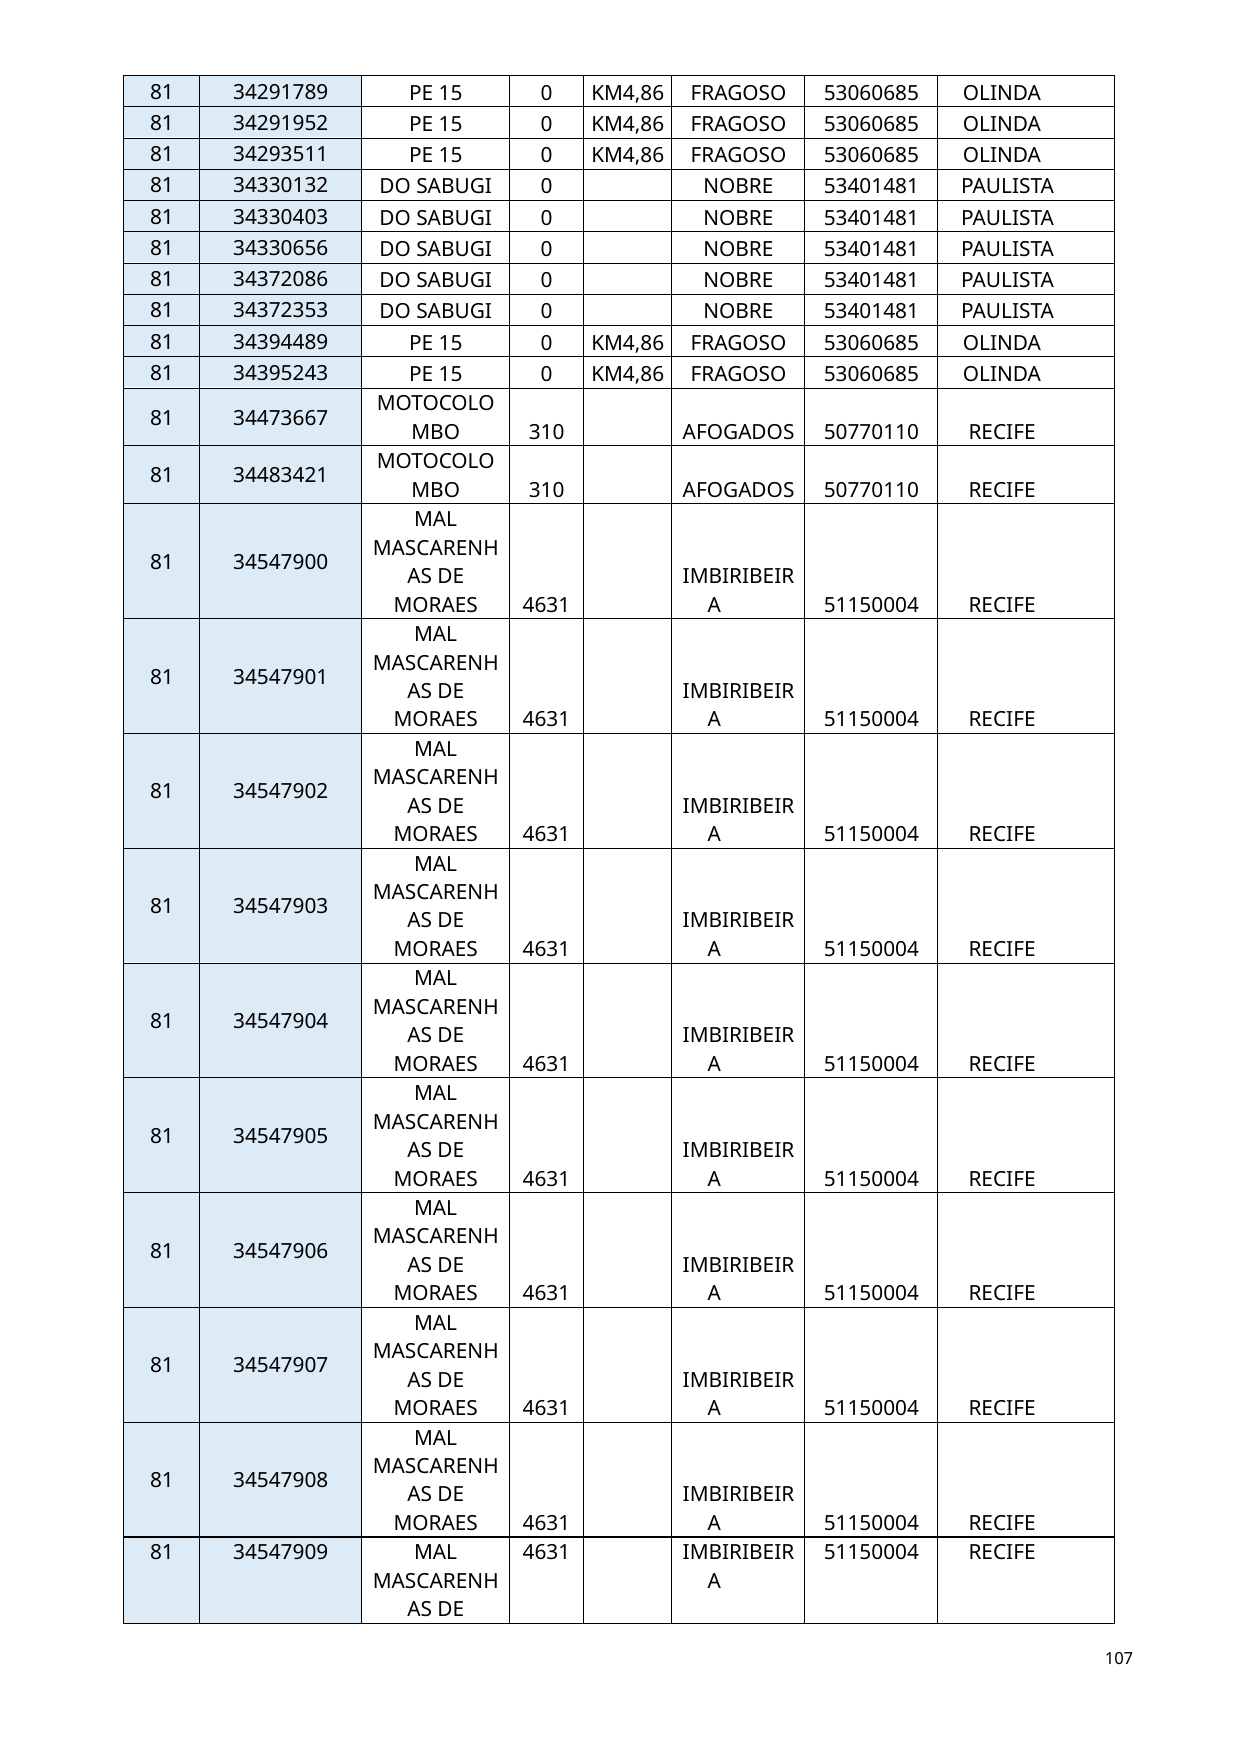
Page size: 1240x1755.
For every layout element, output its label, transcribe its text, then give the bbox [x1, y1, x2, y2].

table_cell 0 [510, 139, 583, 169]
table_cell MAL MASCARENHAS DE MORAES [362, 504, 509, 618]
table_cell MAL MASCARENHAS DE MORAES [362, 734, 509, 848]
table_cell 53060685 [805, 107, 937, 137]
table_cell RECIFE [938, 734, 1114, 848]
table_cell OLINDA [938, 326, 1114, 356]
table_cell 34547902 [200, 734, 361, 848]
table_cell 50770110 [805, 389, 937, 445]
table_cell 0 [510, 170, 583, 200]
table_cell DO SABUGI [362, 264, 509, 294]
table_cell 81 [124, 446, 199, 503]
table_cell 81 [124, 76, 199, 106]
table_cell [584, 446, 671, 503]
table_cell 81 [124, 1538, 199, 1623]
table_cell RECIFE [938, 389, 1114, 445]
table_cell [584, 389, 671, 445]
table_cell IMBIRIBEIRA [672, 734, 804, 848]
table_cell 51150004 [805, 1193, 937, 1307]
table_cell 51150004 [805, 1423, 937, 1536]
table_cell DO SABUGI [362, 295, 509, 325]
table_cell [584, 849, 671, 962]
table_cell RECIFE [938, 504, 1114, 618]
table_cell PE 15 [362, 326, 509, 356]
table_cell 81 [124, 357, 199, 387]
table_cell MAL MASCARENHAS DE MORAES [362, 1308, 509, 1422]
table_cell 0 [510, 107, 583, 137]
table_cell 34547908 [200, 1423, 361, 1536]
table_cell [584, 201, 671, 231]
table_cell 81 [124, 139, 199, 169]
table_cell 4631 [510, 849, 583, 962]
table_cell MAL MASCARENHAS DE MORAES [362, 964, 509, 1077]
table_cell 0 [510, 264, 583, 294]
table_cell 51150004 [805, 504, 937, 618]
table_cell 81 [124, 232, 199, 262]
table_cell RECIFE [938, 1308, 1114, 1422]
table_cell PAULISTA [938, 232, 1114, 262]
table_cell RECIFE [938, 1538, 1114, 1623]
table_cell 53401481 [805, 295, 937, 325]
table_cell 81 [124, 1308, 199, 1422]
table_cell OLINDA [938, 76, 1114, 106]
table_cell MAL MASCARENHAS DE [362, 1538, 509, 1623]
table_cell 53060685 [805, 139, 937, 169]
table_cell 4631 [510, 1193, 583, 1307]
table_cell 34291952 [200, 107, 361, 137]
table_cell NOBRE [672, 232, 804, 262]
table_cell 34473667 [200, 389, 361, 445]
table_cell 0 [510, 76, 583, 106]
table_cell 81 [124, 849, 199, 962]
table_cell 51150004 [805, 964, 937, 1077]
table_cell 81 [124, 619, 199, 733]
table_cell 81 [124, 1193, 199, 1307]
table_cell FRAGOSO [672, 357, 804, 387]
table_cell KM4,86 [584, 326, 671, 356]
table_cell [584, 1308, 671, 1422]
table_cell 51150004 [805, 1308, 937, 1422]
table_cell 81 [124, 964, 199, 1077]
table_cell 4631 [510, 504, 583, 618]
table_cell KM4,86 [584, 139, 671, 169]
table_cell 81 [124, 326, 199, 356]
table_cell 51150004 [805, 1538, 937, 1623]
table_cell IMBIRIBEIRA [672, 1423, 804, 1536]
table_cell 310 [510, 389, 583, 445]
table_cell 81 [124, 1078, 199, 1192]
table_cell FRAGOSO [672, 326, 804, 356]
table_cell 34330403 [200, 201, 361, 231]
table_cell 4631 [510, 734, 583, 848]
table_cell OLINDA [938, 139, 1114, 169]
table_cell [584, 734, 671, 848]
table_cell OLINDA [938, 107, 1114, 137]
table_cell 51150004 [805, 849, 937, 962]
table_cell 53060685 [805, 326, 937, 356]
table_cell [584, 232, 671, 262]
table_cell 0 [510, 326, 583, 356]
table_cell [584, 1423, 671, 1536]
table_cell NOBRE [672, 170, 804, 200]
table_cell 34547903 [200, 849, 361, 962]
table_cell AFOGADOS [672, 446, 804, 503]
table_cell MOTOCOLOMBO [362, 446, 509, 503]
table_cell IMBIRIBEIRA [672, 1193, 804, 1307]
table_cell DO SABUGI [362, 170, 509, 200]
table_cell RECIFE [938, 1423, 1114, 1536]
table_cell 50770110 [805, 446, 937, 503]
table_cell 53401481 [805, 201, 937, 231]
table_cell [584, 1193, 671, 1307]
table_cell NOBRE [672, 264, 804, 294]
table_cell 34483421 [200, 446, 361, 503]
table_cell IMBIRIBEIRA [672, 1538, 804, 1623]
table_cell 34547907 [200, 1308, 361, 1422]
table_cell [584, 295, 671, 325]
table_cell 53401481 [805, 264, 937, 294]
table_cell 51150004 [805, 619, 937, 733]
table_cell 81 [124, 295, 199, 325]
table_cell MAL MASCARENHAS DE MORAES [362, 1078, 509, 1192]
table_cell IMBIRIBEIRA [672, 504, 804, 618]
table_cell 34372353 [200, 295, 361, 325]
table_cell 34372086 [200, 264, 361, 294]
table_cell 81 [124, 201, 199, 231]
table_cell [584, 1078, 671, 1192]
table_cell MAL MASCARENHAS DE MORAES [362, 849, 509, 962]
table_cell 81 [124, 389, 199, 445]
table_cell 34293511 [200, 139, 361, 169]
table_cell 0 [510, 357, 583, 387]
table_cell 310 [510, 446, 583, 503]
table_cell 0 [510, 201, 583, 231]
table_cell 51150004 [805, 1078, 937, 1192]
table_cell RECIFE [938, 619, 1114, 733]
table_cell PAULISTA [938, 264, 1114, 294]
table_cell IMBIRIBEIRA [672, 964, 804, 1077]
table_cell [584, 170, 671, 200]
table_cell KM4,86 [584, 107, 671, 137]
table_cell FRAGOSO [672, 76, 804, 106]
table_cell MOTOCOLOMBO [362, 389, 509, 445]
table_cell 34547906 [200, 1193, 361, 1307]
table_cell 81 [124, 734, 199, 848]
table_cell 34547901 [200, 619, 361, 733]
table_cell KM4,86 [584, 357, 671, 387]
table_cell 81 [124, 170, 199, 200]
table_cell 53060685 [805, 76, 937, 106]
table_cell PE 15 [362, 76, 509, 106]
table_cell FRAGOSO [672, 107, 804, 137]
table_cell PE 15 [362, 357, 509, 387]
table_cell [584, 964, 671, 1077]
table_cell KM4,86 [584, 76, 671, 106]
table_cell 34394489 [200, 326, 361, 356]
table_cell 4631 [510, 619, 583, 733]
table_cell RECIFE [938, 1193, 1114, 1307]
table_cell 4631 [510, 1538, 583, 1623]
table_cell PE 15 [362, 139, 509, 169]
table_cell RECIFE [938, 849, 1114, 962]
table_cell 4631 [510, 1423, 583, 1536]
table_cell IMBIRIBEIRA [672, 619, 804, 733]
table_cell 34330656 [200, 232, 361, 262]
table_cell DO SABUGI [362, 201, 509, 231]
table_cell 34547905 [200, 1078, 361, 1192]
table_cell MAL MASCARENHAS DE MORAES [362, 1193, 509, 1307]
table_cell OLINDA [938, 357, 1114, 387]
table_cell 34330132 [200, 170, 361, 200]
table_cell 4631 [510, 964, 583, 1077]
table_cell IMBIRIBEIRA [672, 849, 804, 962]
table_cell PAULISTA [938, 170, 1114, 200]
table_cell PE 15 [362, 107, 509, 137]
table_cell 34395243 [200, 357, 361, 387]
table_cell AFOGADOS [672, 389, 804, 445]
table_cell PAULISTA [938, 201, 1114, 231]
table_cell 34547900 [200, 504, 361, 618]
table_cell [584, 504, 671, 618]
table_cell [584, 264, 671, 294]
table_cell NOBRE [672, 295, 804, 325]
table_cell PAULISTA [938, 295, 1114, 325]
table_cell 34291789 [200, 76, 361, 106]
table_cell [584, 1538, 671, 1623]
table_cell 4631 [510, 1308, 583, 1422]
table_cell RECIFE [938, 964, 1114, 1077]
table_cell 53401481 [805, 170, 937, 200]
table_cell DO SABUGI [362, 232, 509, 262]
table_cell 81 [124, 107, 199, 137]
table_cell IMBIRIBEIRA [672, 1078, 804, 1192]
table_cell 0 [510, 295, 583, 325]
table_cell NOBRE [672, 201, 804, 231]
table_cell [584, 619, 671, 733]
table_cell 53401481 [805, 232, 937, 262]
table_cell RECIFE [938, 446, 1114, 503]
table_cell 34547909 [200, 1538, 361, 1623]
table_cell 51150004 [805, 734, 937, 848]
table_cell 81 [124, 264, 199, 294]
table_cell MAL MASCARENHAS DE MORAES [362, 1423, 509, 1536]
table_cell IMBIRIBEIRA [672, 1308, 804, 1422]
table_cell 0 [510, 232, 583, 262]
table_cell MAL MASCARENHAS DE MORAES [362, 619, 509, 733]
table_cell 34547904 [200, 964, 361, 1077]
table_cell FRAGOSO [672, 139, 804, 169]
table_cell 53060685 [805, 357, 937, 387]
table_cell 81 [124, 504, 199, 618]
table_cell RECIFE [938, 1078, 1114, 1192]
table_cell 4631 [510, 1078, 583, 1192]
table_cell 81 [124, 1423, 199, 1536]
